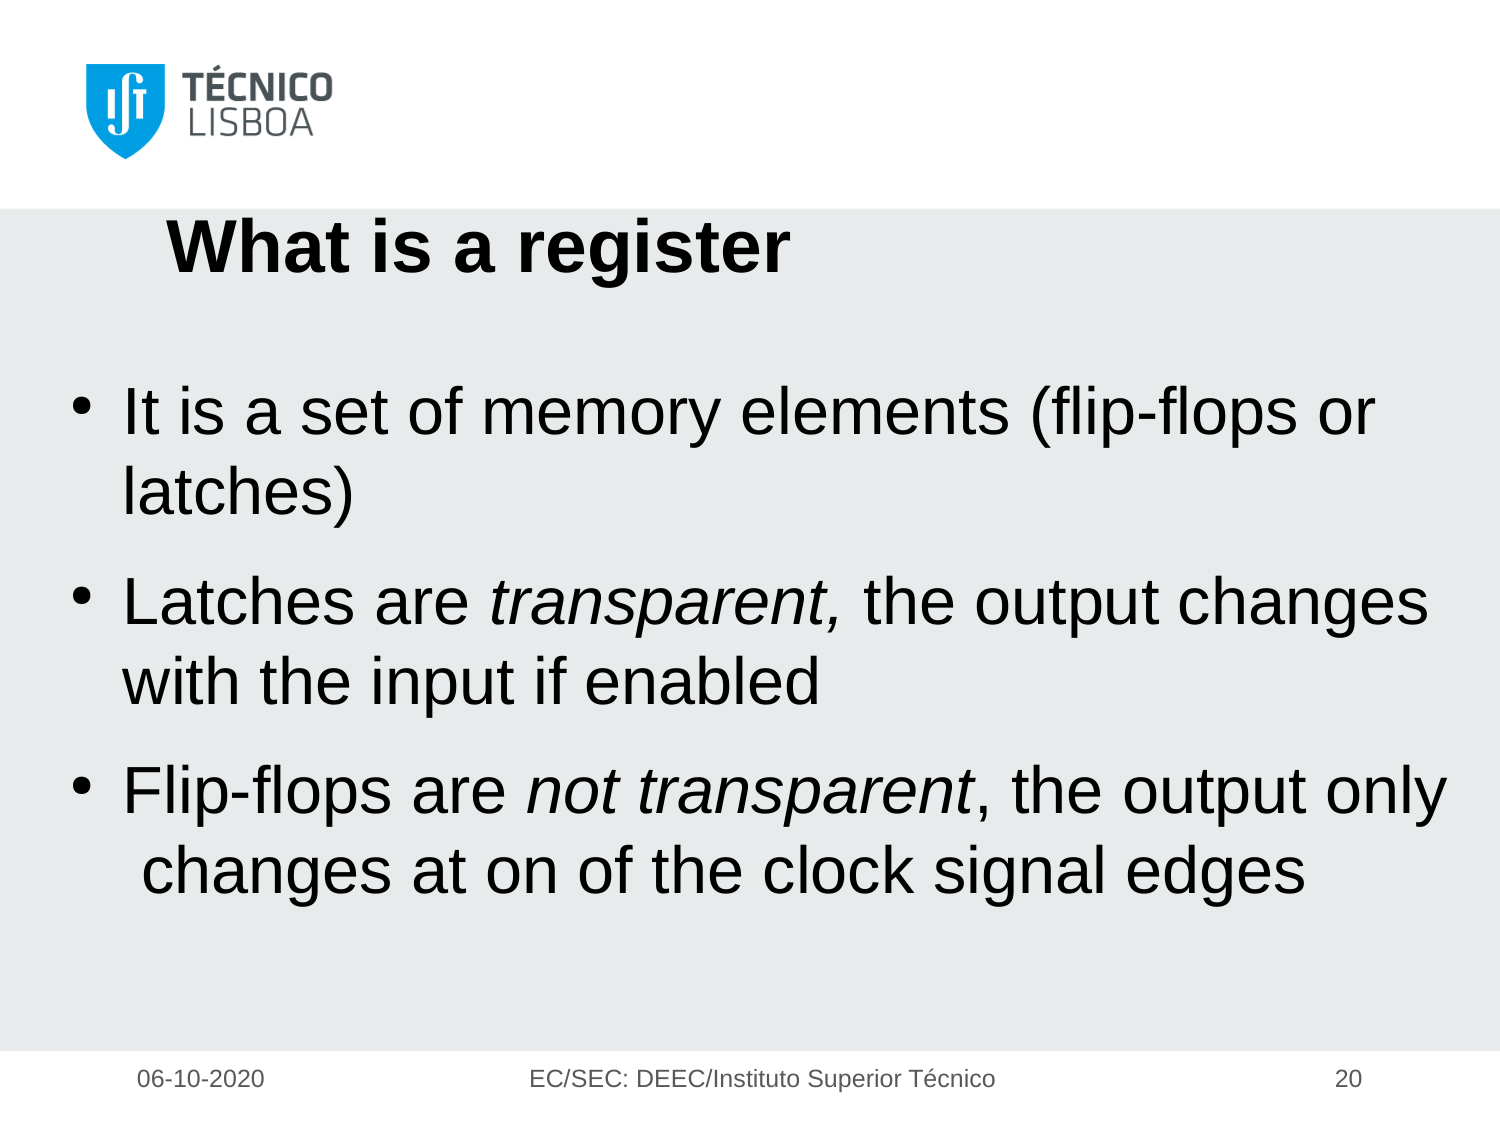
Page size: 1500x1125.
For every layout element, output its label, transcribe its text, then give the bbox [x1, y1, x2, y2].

list It is a set of memory elements (flip-flops or latches) Latches are transparent, the output changes with the input if enabled Flip-flops are not transparent, the output only changes at on of the clock signal edges [52, 367, 1465, 1030]
title What is a register [151, 171, 1408, 314]
picture [0, 0, 1500, 1125]
slide_number [1077, 1052, 1378, 1103]
slide_number 06-10-2020 [121, 1052, 425, 1103]
footer EC/SEC: DEEC/Instituto Superior Técnico [512, 1052, 1021, 1103]
